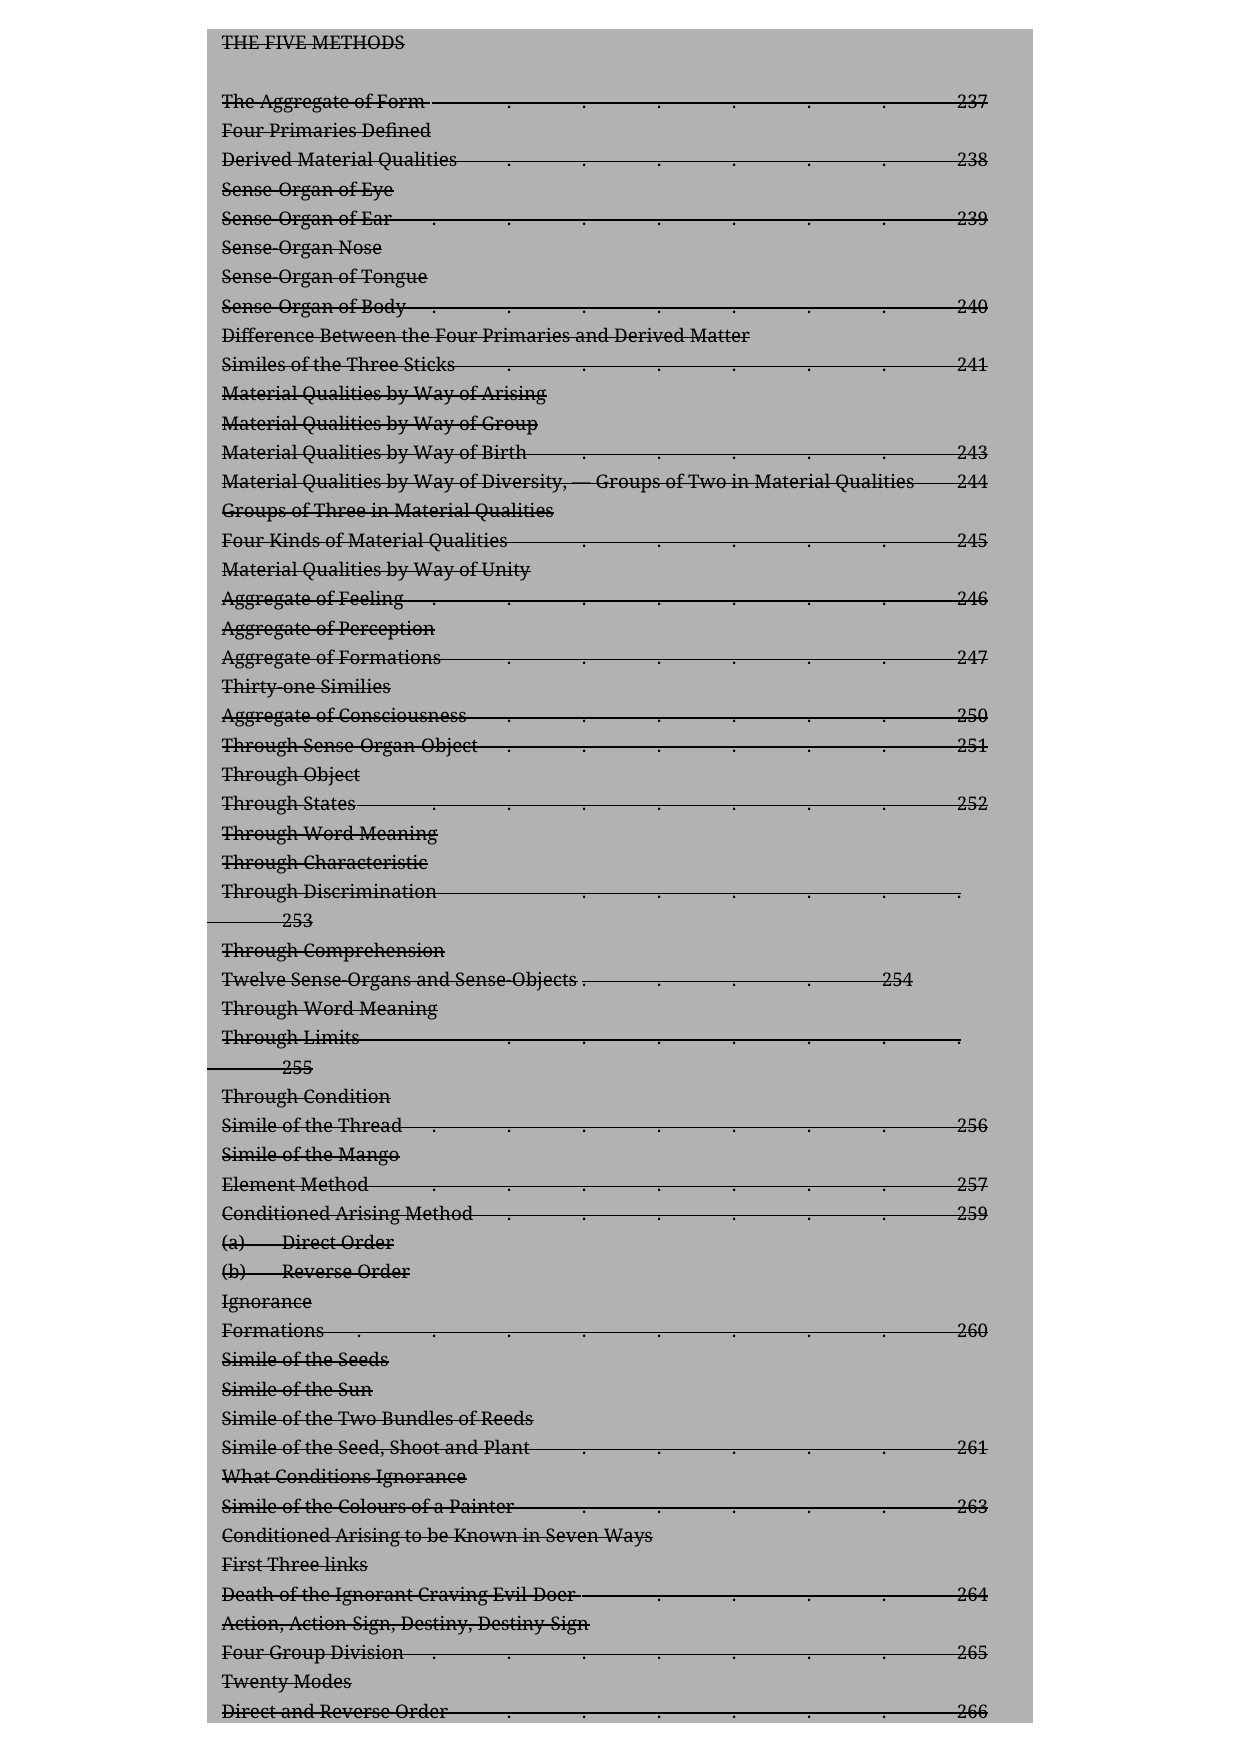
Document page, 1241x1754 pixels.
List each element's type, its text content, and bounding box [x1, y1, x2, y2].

text Sense-Organ of Eye [207, 176, 1033, 201]
text Simile of the Seed, Shoot and Plant . . . . . 261 [207, 1434, 1033, 1460]
text Through Comprehension [207, 937, 1033, 962]
text Action, Action-Sign, Destiny, Destiny-Sign [207, 1610, 1033, 1636]
text Twenty Modes [207, 1669, 1033, 1694]
text Ignorance [207, 1288, 1033, 1314]
text THE FIVE METHODS [207, 29, 1033, 55]
text Through Object [207, 761, 1033, 787]
text Through States . . . . . . . 252 [207, 791, 1033, 816]
text Similes of the Three Sticks . . . . . . 241 [207, 351, 1033, 377]
text Simile of the Sun [207, 1376, 1033, 1401]
text Aggregate of Feeling . . . . . . . 246 [207, 586, 1033, 611]
text Four Kinds of Material Qualities . . . . . 245 [207, 527, 1033, 553]
text Simile of the Colours of a Painter . . . . . 263 [207, 1493, 1033, 1518]
text Four Primaries Defined [207, 117, 1033, 143]
text Sense-Organ Nose [207, 234, 1033, 260]
text Difference Between the Four Primaries and Derived Matter [207, 322, 1033, 348]
text Aggregate of Perception [207, 615, 1033, 640]
text Four Group Division . . . . . . . 265 [207, 1639, 1033, 1665]
text Simile of the Mango [207, 1142, 1033, 1167]
text (b) Reverse Order [207, 1259, 1033, 1284]
text Through Condition [207, 1083, 1033, 1109]
text Sense-Organ of Body . . . . . . . 240 [207, 293, 1033, 318]
text Through Characteristic [207, 849, 1033, 874]
text Sense-Organ of Tongue [207, 264, 1033, 289]
text Simile of the Seeds [207, 1347, 1033, 1372]
text Derived Material Qualities . . . . . . 238 [207, 147, 1033, 172]
text Conditioned Arising to be Known in Seven Ways [207, 1522, 1033, 1548]
text Through Word Meaning [207, 820, 1033, 845]
text Material Qualities by Way of Diversity, — Groups of Two in Material Qualities 244 [207, 468, 1033, 494]
text Aggregate of Consciousness . . . . . . 250 [207, 703, 1033, 728]
text (a) Direct Order [207, 1229, 1033, 1255]
text Death of the Ignorant Craving Evil-Doer . . . . 264 [207, 1581, 1033, 1606]
text Material Qualities by Way of Birth . . . . . 243 [207, 439, 1033, 465]
text Through Word Meaning [207, 995, 1033, 1021]
text Direct and Reverse Order . . . . . . 266 [207, 1698, 1033, 1723]
text Through Limits . . . . . . . 255 [207, 1025, 1033, 1079]
text Thirty-one Similies [207, 673, 1033, 699]
text Aggregate of Formations . . . . . . 247 [207, 644, 1033, 670]
text Element Method . . . . . . . 257 [207, 1171, 1033, 1197]
text What Conditions Ignorance [207, 1464, 1033, 1489]
text Through Discrimination . . . . . . 253 [207, 878, 1033, 933]
text Material Qualities by Way of Arising [207, 381, 1033, 406]
text Sense-Organ of Ear . . . . . . . 239 [207, 205, 1033, 231]
text Through Sense-Organ-Object . . . . . . 251 [207, 732, 1033, 757]
text Twelve Sense-Organs and Sense-Objects . . . . 254 [207, 966, 1033, 992]
text The Aggregate of Form . . . . . . 237 [207, 88, 1033, 113]
text Simile of the Two Bundles of Reeds [207, 1405, 1033, 1431]
text Formations . . . . . . . . 260 [207, 1317, 1033, 1343]
text First Three links [207, 1552, 1033, 1577]
text Conditioned Arising Method . . . . . . 259 [207, 1200, 1033, 1226]
text Material Qualities by Way of Group [207, 410, 1033, 436]
text Material Qualities by Way of Unity [207, 556, 1033, 582]
text Simile of the Thread . . . . . . . 256 [207, 1112, 1033, 1138]
text Groups of Three in Material Qualities [207, 498, 1033, 523]
